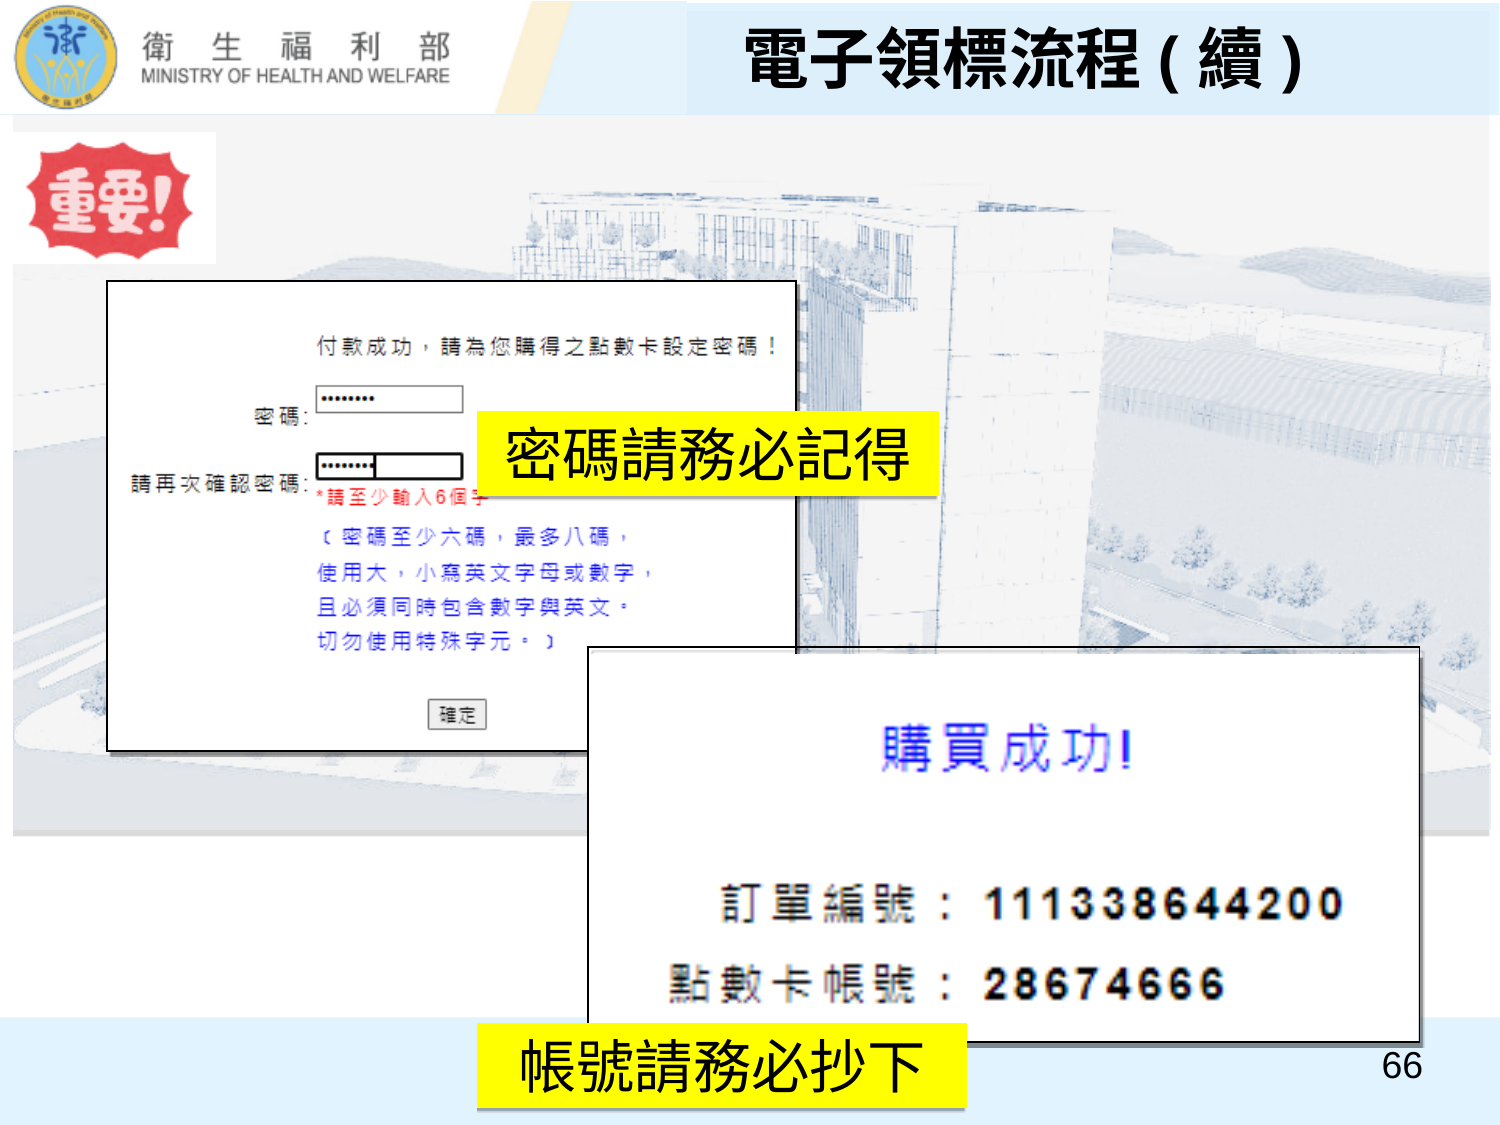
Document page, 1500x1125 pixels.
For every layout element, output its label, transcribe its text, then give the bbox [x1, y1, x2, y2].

picture [107, 281, 796, 751]
text_box 帳號請務必抄下 [477, 1023, 967, 1108]
text_box 66 [1366, 1033, 1459, 1094]
text_box 密碼請務必記得 [477, 411, 939, 496]
picture [0, 132, 216, 264]
text_box 電子領標流程(續) [571, 9, 1474, 105]
picture [588, 647, 1419, 1042]
